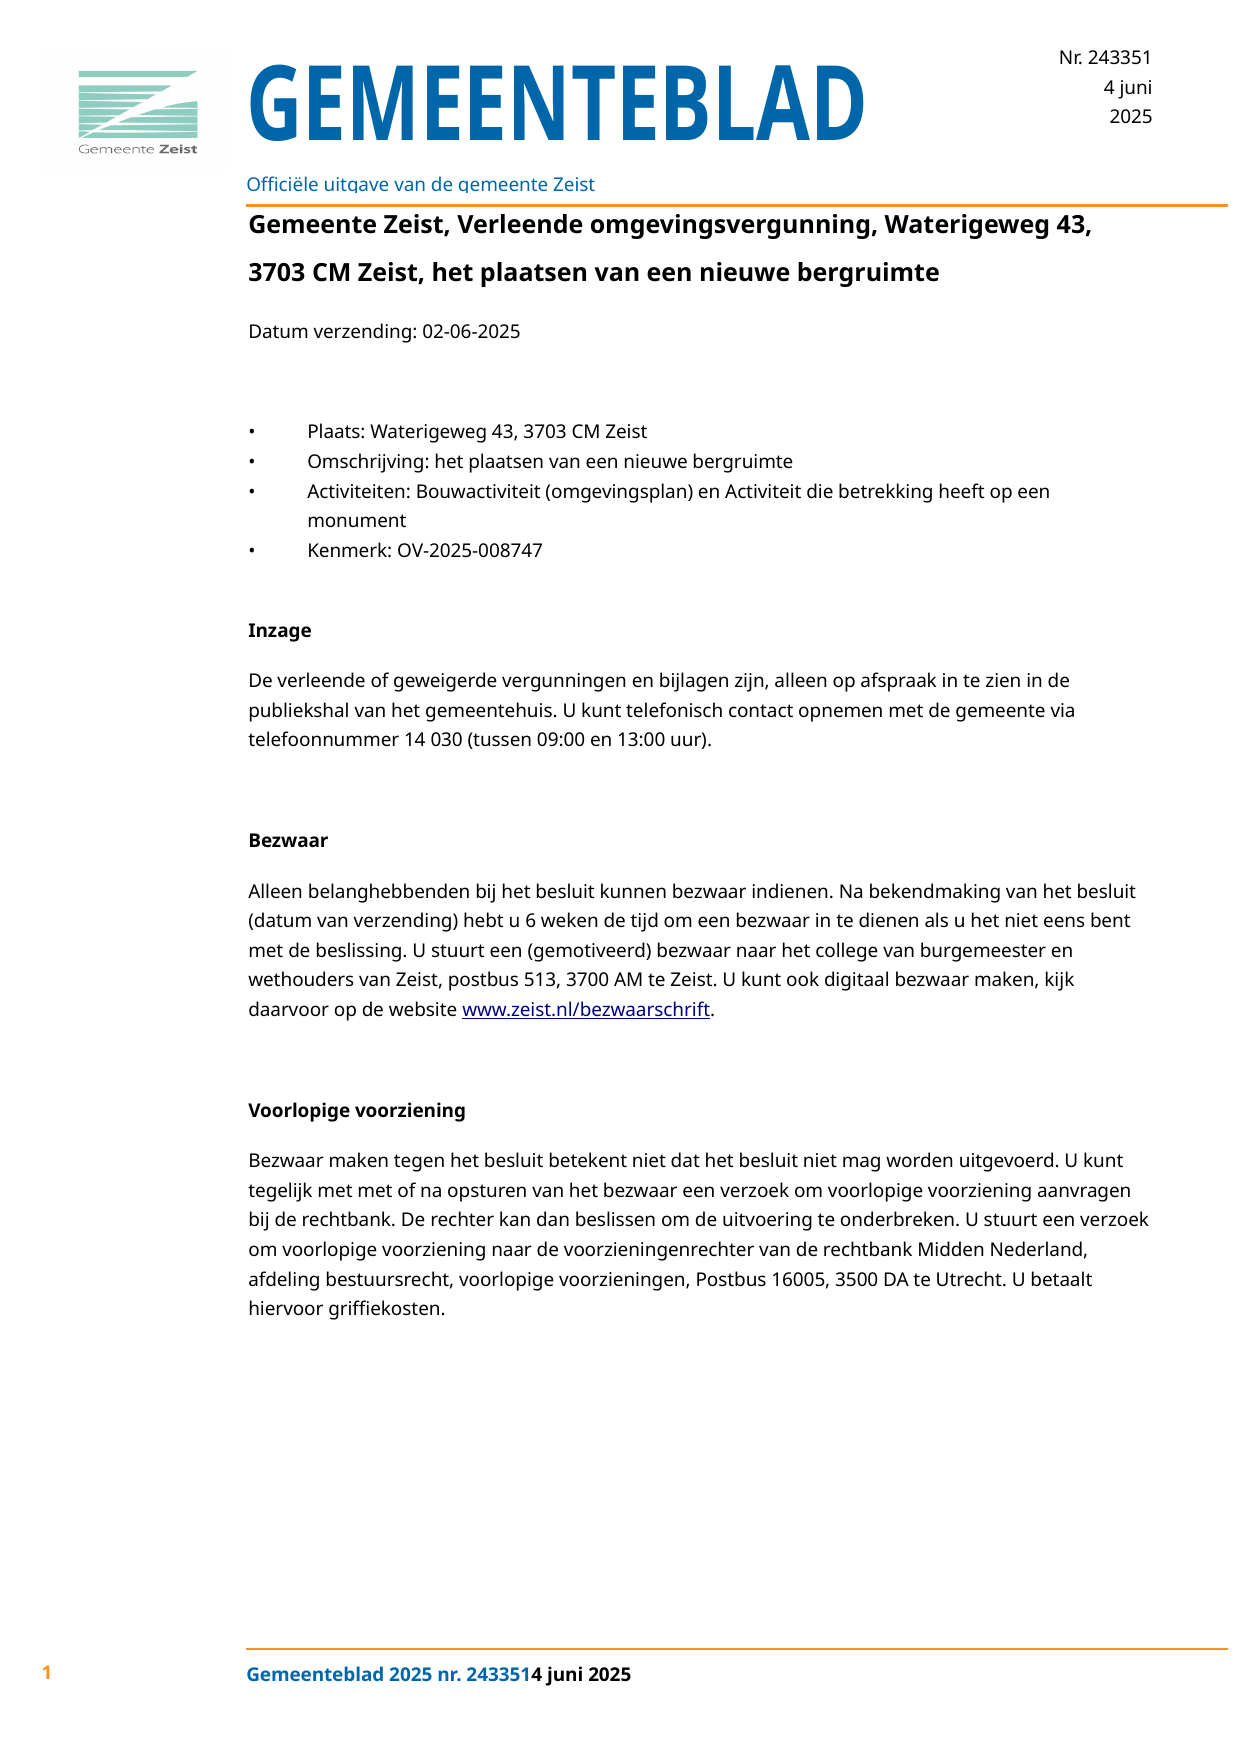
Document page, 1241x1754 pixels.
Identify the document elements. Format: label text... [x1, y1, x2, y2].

text Bezwaar [248, 827, 1152, 853]
list Kenmerk: OV-2025-008747 [248, 537, 1152, 563]
picture [41, 47, 231, 172]
text De verleende of geweigerde vergunningen en bijlagen zijn, alleen op afspraak in te zien in de publiekshal van het gemeentehuis. U kunt telefonisch contact opnemen met de gemeente via telefoonnummer 14 030 (tussen 09:00 en 13:00 uur). [248, 667, 1152, 752]
text Inzage [248, 617, 1152, 643]
list Activiteiten: Bouwactiviteit (omgevingsplan) en Activiteit die betrekking heeft op een monument [248, 478, 1152, 533]
text Gemeente Zeist, Verleende omgevingsvergunning, Waterigeweg 43, 3703 CM Zeist, het plaatsen van een nieuwe bergruimte [248, 207, 1152, 288]
list Omschrijving: het plaatsen van een nieuwe bergruimte [248, 448, 1152, 474]
text Alleen belanghebbenden bij het besluit kunnen bezwaar indienen. Na bekendmaking van het besluit (datum van verzending) hebt u 6 weken de tijd om een bezwaar in te dienen als u het niet eens bent met de beslissing. U stuurt een (gemotiveerd) bezwaar naar het college van burgemeester en wethouders van Zeist, postbus 513, 3700 AM te Zeist. U kunt ook digitaal bezwaar maken, kijk daarvoor op de website www.zeist.nl/bezwaarschrift. [248, 878, 1152, 1022]
text Datum verzending: 02-06-2025 [248, 318, 1152, 344]
text Voorlopige voorziening [248, 1097, 1152, 1123]
text Bezwaar maken tegen het besluit betekent niet dat het besluit niet mag worden uitgevoerd. U kunt tegelijk met met of na opsturen van het bezwaar een verzoek om voorlopige voorziening aanvragen bij de rechtbank. De rechter kan dan beslissen om de uitvoering te onderbreken. U stuurt een verzoek om voorlopige voorziening naar de voorzieningenrechter van de rechtbank Midden Nederland, afdeling bestuursrecht, voorlopige voorzieningen, Postbus 16005, 3500 DA te Utrecht. U betaalt hiervoor griffiekosten. [248, 1147, 1152, 1321]
list Plaats: Waterigeweg 43, 3703 CM Zeist [248, 419, 1152, 444]
